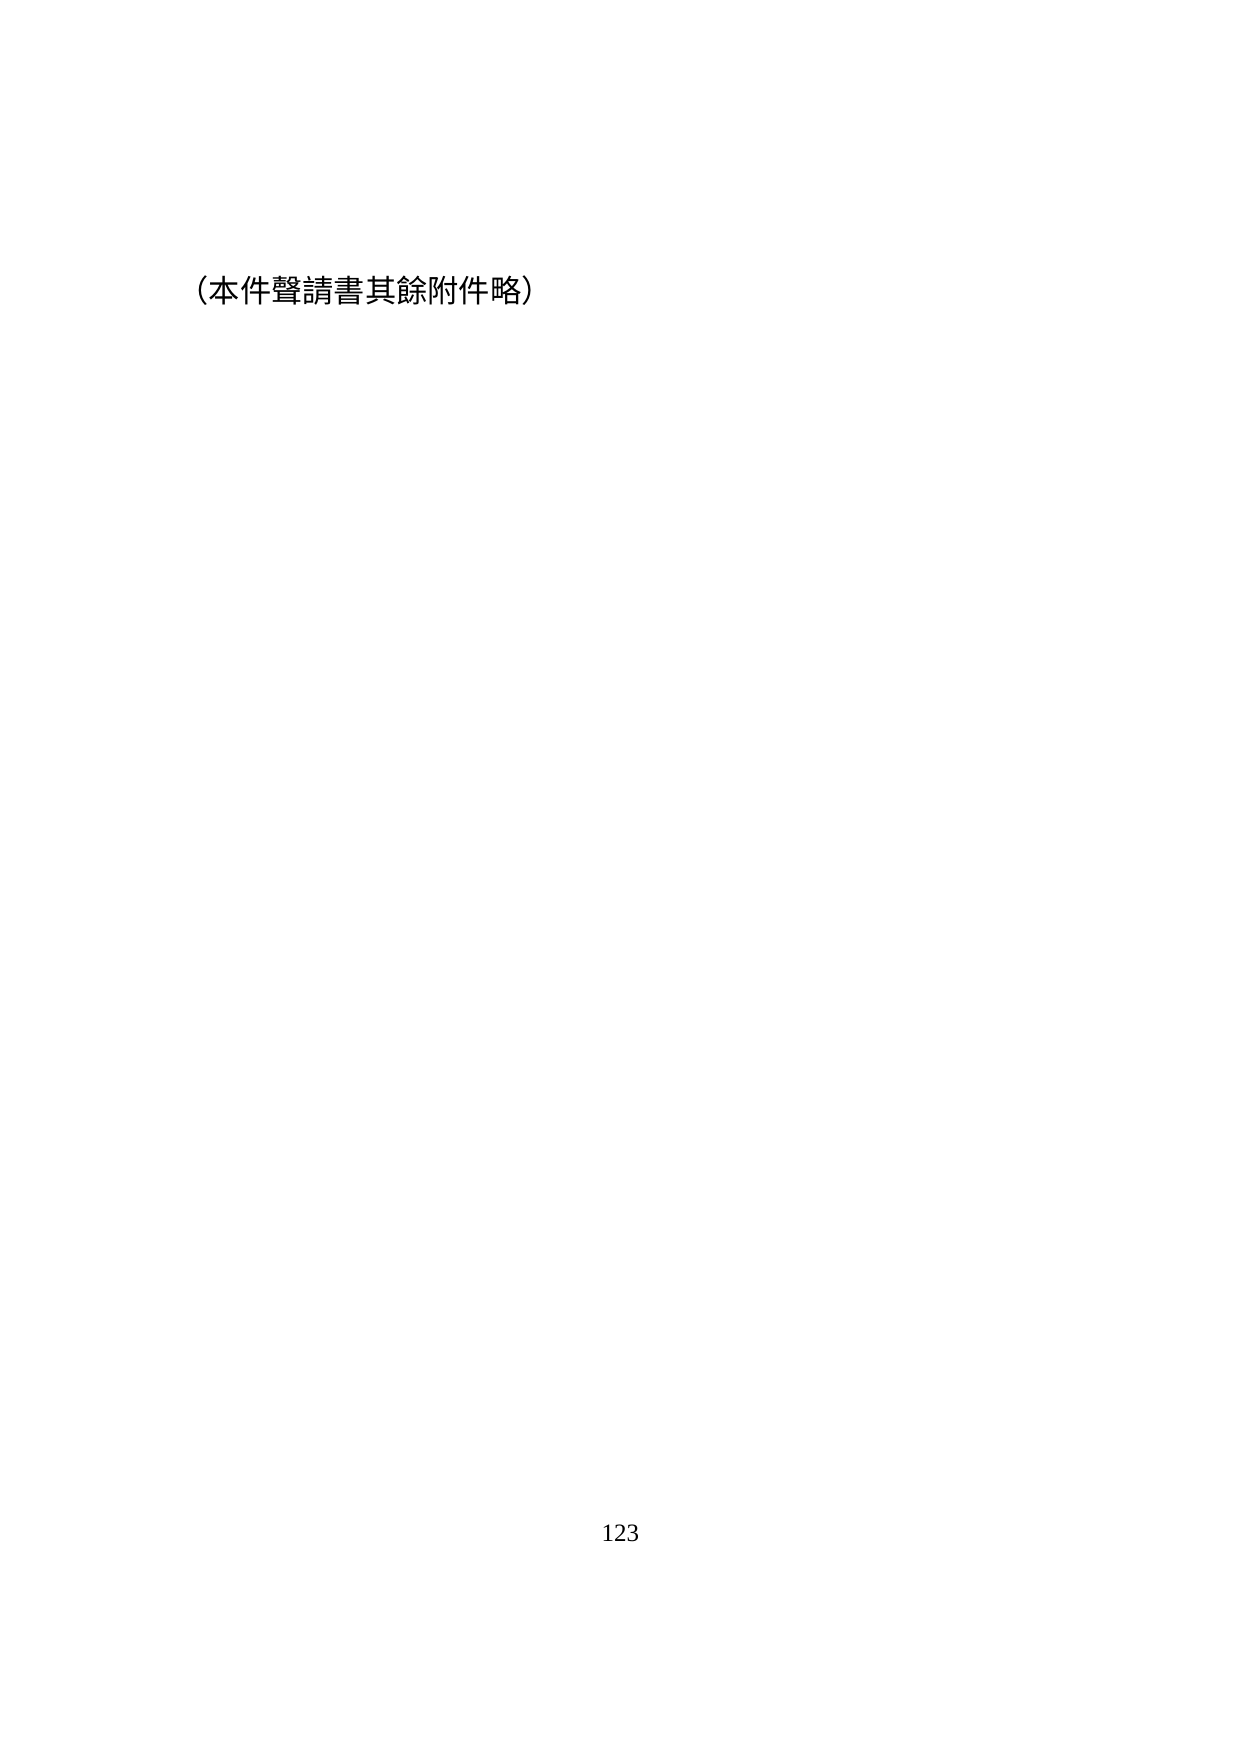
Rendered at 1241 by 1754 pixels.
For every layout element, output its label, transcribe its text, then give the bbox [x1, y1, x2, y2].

text （本件聲請書其餘附件略） [177, 266, 1063, 311]
